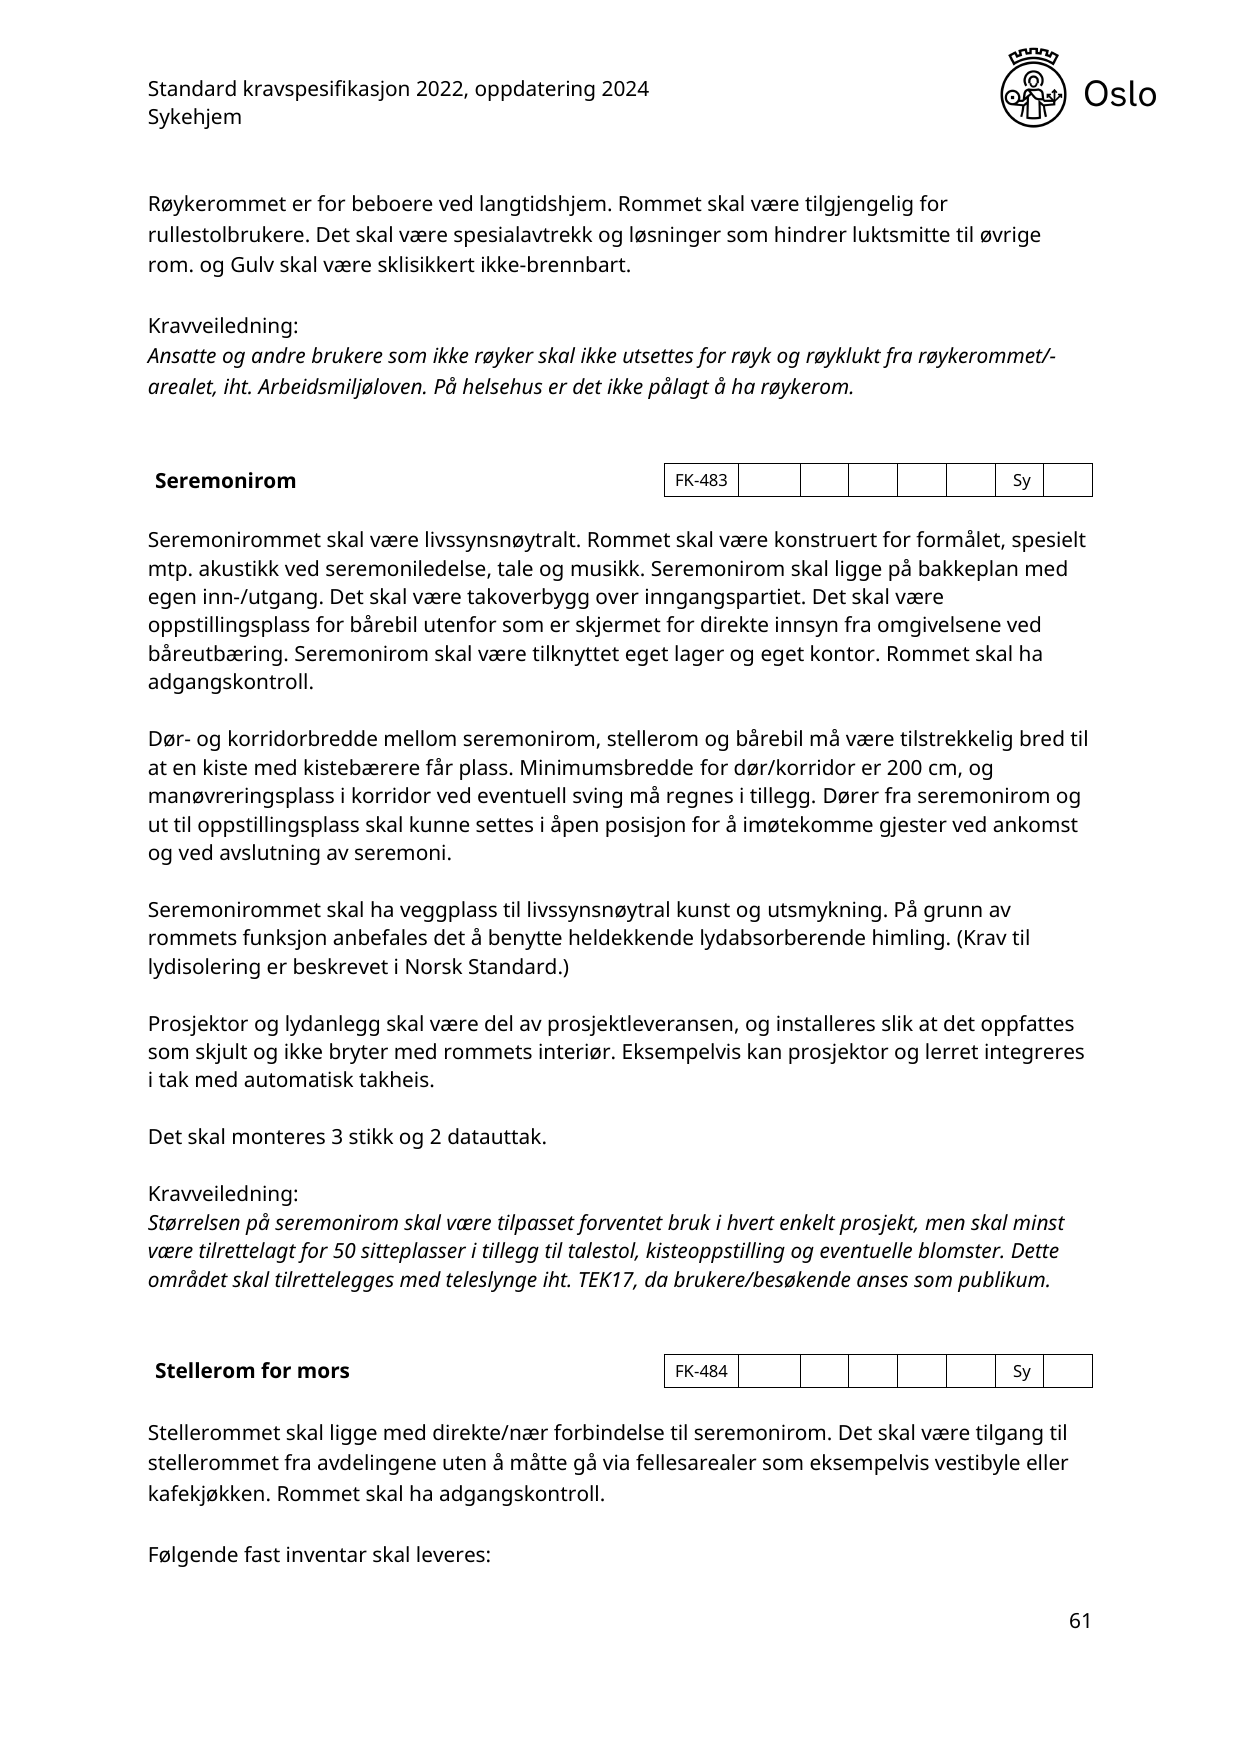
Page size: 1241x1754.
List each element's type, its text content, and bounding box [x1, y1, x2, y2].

table_header [849, 464, 897, 496]
table_header Sy [996, 464, 1043, 496]
table_header [947, 1355, 995, 1387]
text Størrelsen på seremonirom skal være tilpasset forventet bruk i hvert enkelt prosjekt, men skal minst være tilrettelagt for 50 sitteplasser i tillegg til talestol, kisteoppstilling og eventuelle blomster. Dette området skal tilrettelegges med teleslynge iht. TEK17, da brukere/besøkende anses som publikum. [148, 1208, 1093, 1293]
text Kravveiledning: [148, 311, 1093, 339]
text Prosjektor og lydanlegg skal være del av prosjektleveransen, og installeres slik at det oppfattes som skjult og ikke bryter med rommets interiør. Eksempelvis kan prosjektor og lerret integreres i tak med automatisk takheis. [148, 1009, 1093, 1094]
table_header [739, 1355, 800, 1387]
table_header FK-484 [665, 1355, 738, 1387]
text Seremonirommet skal ha veggplass til livssynsnøytral kunst og utsmykning. På grunn av rommets funksjon anbefales det å benytte heldekkende lydabsorberende himling. (Krav til lydisolering er beskrevet i Norsk Standard.) [148, 895, 1093, 980]
text Dør- og korridorbredde mellom seremonirom, stellerom og bårebil må være tilstrekkelig bred til at en kiste med kistebærere får plass. Minimumsbredde for dør/korridor er 200 cm, og manøvreringsplass i korridor ved eventuell sving må regnes i tillegg. Dører fra seremonirom og ut til oppstillingsplass skal kunne settes i åpen posisjon for å imøtekomme gjester ved ankomst og ved avslutning av seremoni. [148, 724, 1093, 867]
text Seremonirommet skal være livssynsnøytralt. Rommet skal være konstruert for formålet, spesielt mtp. akustikk ved seremoniledelse, tale og musikk. Seremonirom skal ligge på bakkeplan med egen inn-/utgang. Det skal være takoverbygg over inngangspartiet. Det skal være oppstillingsplass for bårebil utenfor som er skjermet for direkte innsyn fra omgivelsene ved båreutbæring. Seremonirom skal være tilknyttet eget lager og eget kontor. Rommet skal ha adgangskontroll. [148, 525, 1093, 696]
text Følgende fast inventar skal leveres: [148, 1540, 1093, 1568]
text Røykerommet er for beboere ved langtidshjem. Rommet skal være tilgjengelig for rullestolbrukere. Det skal være spesialavtrekk og løsninger som hindrer luktsmitte til øvrige rom. og Gulv skal være sklisikkert ikke-brennbart. [148, 189, 1093, 279]
table_header Seremonirom [148, 463, 664, 496]
table_header [1044, 1355, 1092, 1387]
table_header Sy [996, 1355, 1043, 1387]
text Stellerommet skal ligge med direkte/nær forbindelse til seremonirom. Det skal være tilgang til stellerommet fra avdelingene uten å måtte gå via fellesarealer som eksempelvis vestibyle eller kafekjøkken. Rommet skal ha adgangskontroll. [148, 1418, 1093, 1507]
table_header [898, 464, 946, 496]
table_header [801, 464, 848, 496]
text Kravveiledning: [148, 1179, 1093, 1208]
table_header Stellerom for mors [148, 1354, 664, 1387]
text Det skal monteres 3 stikk og 2 datauttak. [148, 1122, 1093, 1151]
table_header [1044, 464, 1092, 496]
table_header FK-483 [665, 464, 738, 496]
table_header [898, 1355, 946, 1387]
table_header [947, 464, 995, 496]
table_header [739, 464, 800, 496]
text Ansatte og andre brukere som ikke røyker skal ikke utsettes for røyk og røyklukt fra røykerommet/-arealet, iht. Arbeidsmiljøloven. På helsehus er det ikke pålagt å ha røykerom. [148, 342, 1093, 400]
table_header [801, 1355, 848, 1387]
table_header [849, 1355, 897, 1387]
